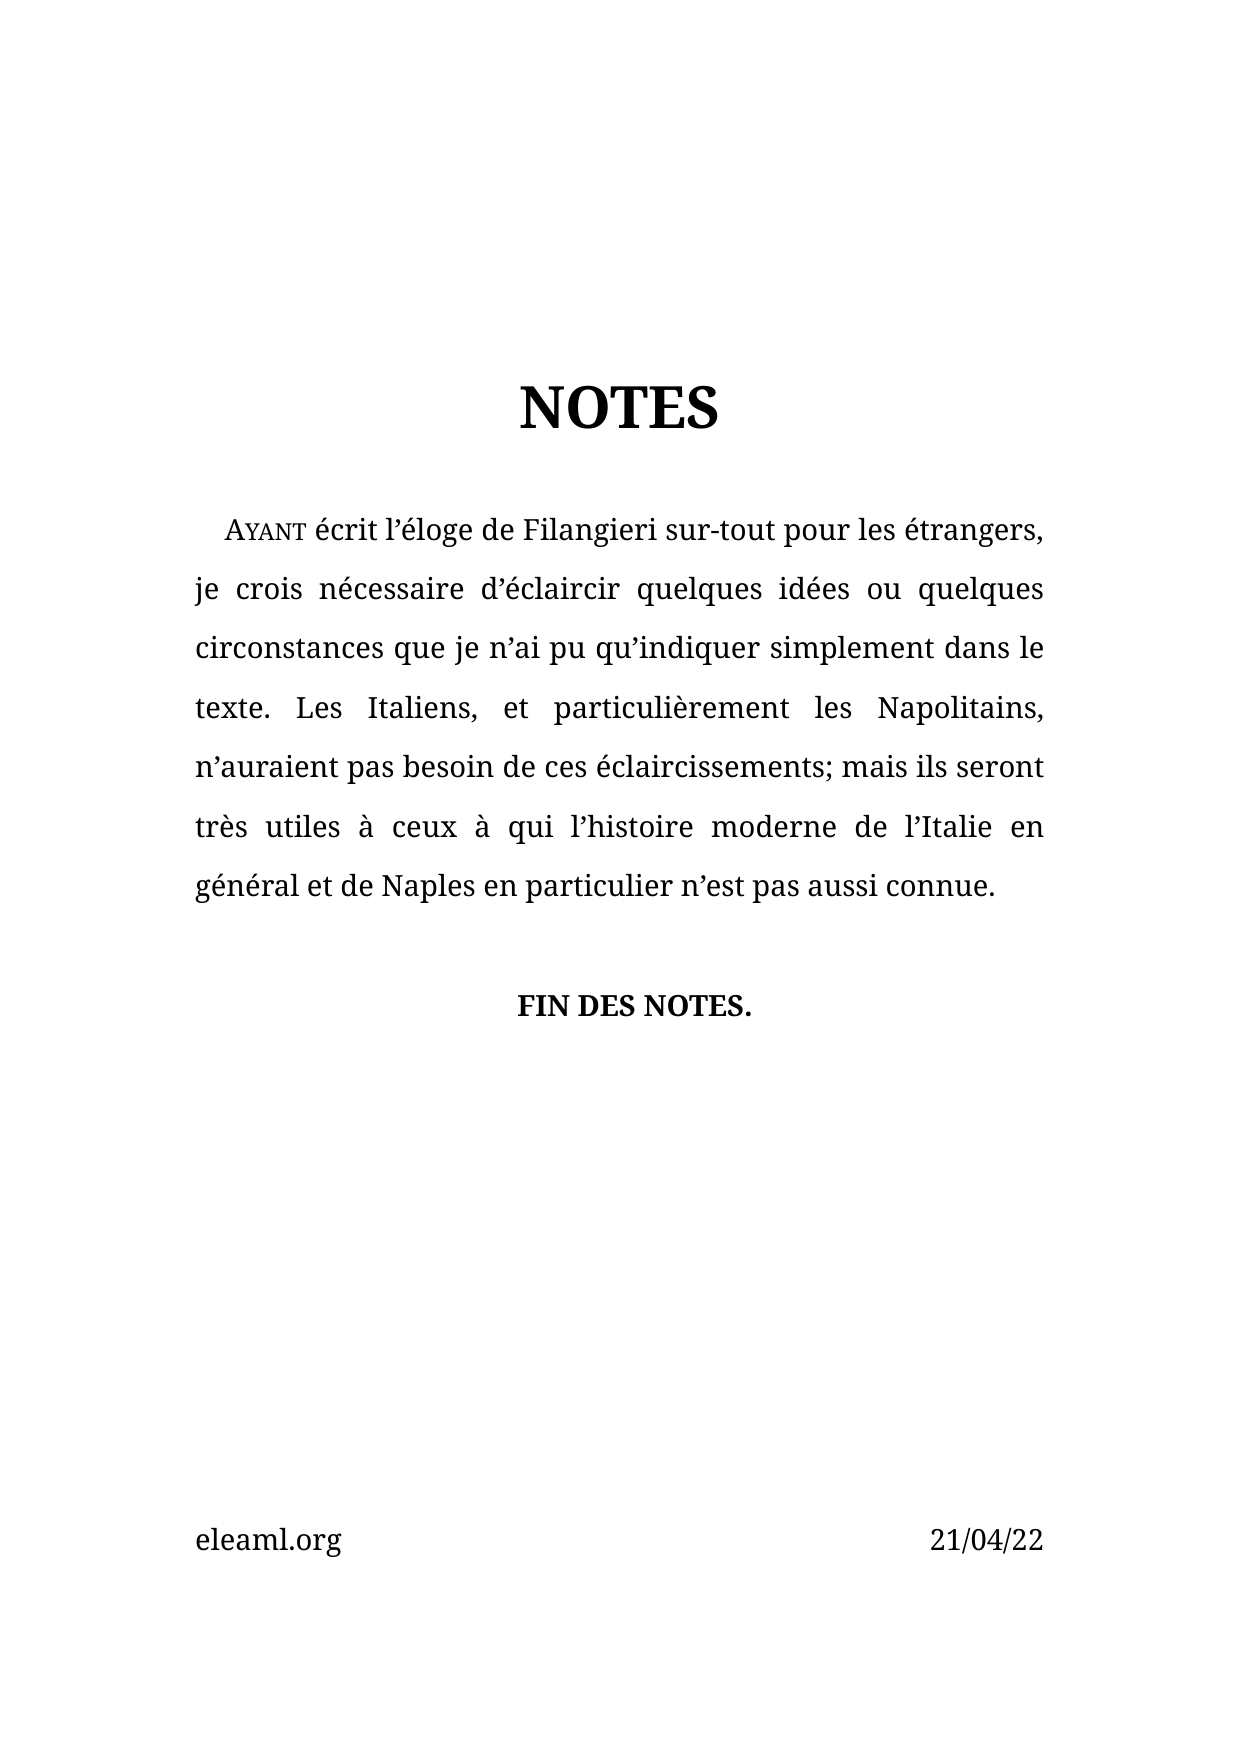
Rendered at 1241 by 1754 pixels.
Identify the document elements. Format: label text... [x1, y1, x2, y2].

text Ayant écrit l’éloge de Filangieri sur-tout pour les étrangers, je crois nécessaire d’éclaircir quelques idées ou quelques circonstances que je n’ai pu qu’indiquer simplement dans le texte. Les Italiens, et particulièrement les Napolitains, n’auraient pas besoin de ces éclaircissements; mais ils seront très utiles à ceux à qui l’histoire moderne de l’Italie en général et de Naples en particulier n’est pas aussi connue. [195, 509, 1045, 905]
text FIN DES NOTES. [195, 985, 1045, 1024]
subtitle NOTES [195, 366, 1045, 446]
